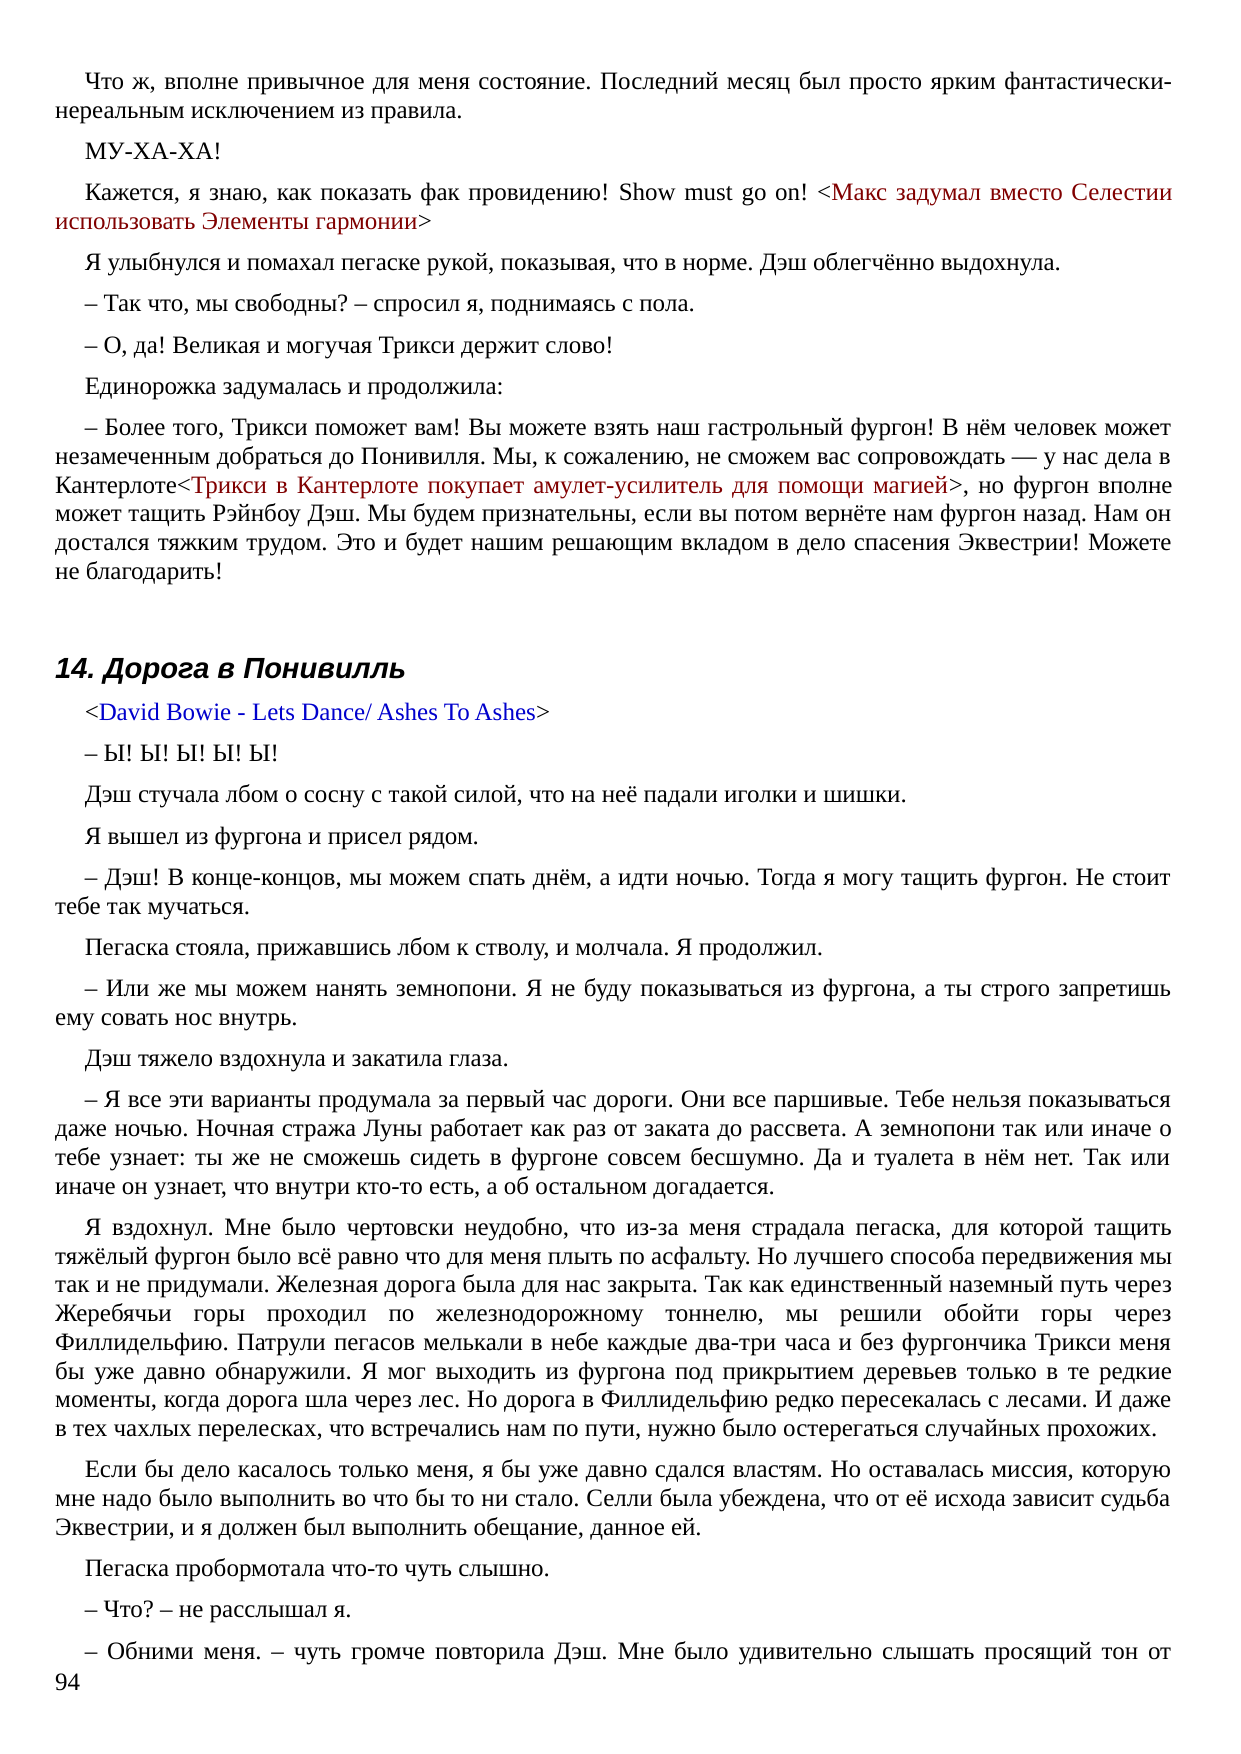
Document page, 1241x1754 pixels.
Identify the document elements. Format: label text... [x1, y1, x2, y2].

text – Я все эти варианты продумала за первый час дороги. Они все паршивые. Тебе нельзя показываться даже ночью. Ночная стража Луны работает как раз от заката до рассвета. А земнопони так или иначе о тебе узнает: ты же не сможешь сидеть в фургоне совсем бесшумно. Да и туалета в нём нет. Так или иначе он узнает, что внутри кто-то есть, а об остальном догадается. [55, 1084, 1173, 1199]
text Я вышел из фургона и присел рядом. [55, 821, 1173, 849]
text – Ы! Ы! Ы! Ы! Ы! [55, 738, 1173, 767]
text Если бы дело касалось только меня, я бы уже давно сдался властям. Но оставалась миссия, которую мне надо было выполнить во что бы то ни стало. Селли была убеждена, что от её исхода зависит судьба Эквестрии, и я должен был выполнить обещание, данное ей. [55, 1454, 1173, 1541]
text – Дэш! В конце-концов, мы можем спать днём, а идти ночью. Тогда я могу тащить фургон. Не стоит тебе так мучаться. [55, 862, 1173, 919]
text – Так что, мы свободны? – спросил я, поднимаясь с пола. [55, 288, 1173, 317]
text Пегаска пробормотала что-то чуть слышно. [55, 1553, 1173, 1582]
text – Что? – не расслышал я. [55, 1594, 1173, 1623]
text Дэш тяжело вздохнула и закатила глаза. [55, 1043, 1173, 1072]
text – Обними меня. – чуть громче повторила Дэш. Мне было удивительно слышать просящий тон от [55, 1636, 1173, 1664]
text Я вздохнул. Мне было чертовски неудобно, что из-за меня страдала пегаска, для которой тащить тяжёлый фургон было всё равно что для меня плыть по асфальту. Но лучшего способа передвижения мы так и не придумали. Железная дорога была для нас закрыта. Так как единственный наземный путь через Жеребячьи горы проходил по железнодорожному тоннелю, мы решили обойти горы через Филлидельфию. Патрули пегасов мелькали в небе каждые два-три часа и без фургончика Трикси меня бы уже давно обнаружили. Я мог выходить из фургона под прикрытием деревьев только в те редкие моменты, когда дорога шла через лес. Но дорога в Филлидельфию редко пересекалась с лесами. И даже в тех чахлых перелесках, что встречались нам по пути, нужно было остерегаться случайных прохожих. [55, 1212, 1173, 1442]
text – Или же мы можем нанять земнопони. Я не буду показываться из фургона, а ты строго запретишь ему совать нос внутрь. [55, 973, 1173, 1031]
subtitle 14. Дорога в Понивилль [55, 651, 1173, 684]
text <David Bowie - Lets Dance/ Ashes To Ashes> [55, 697, 1173, 726]
text Дэш стучала лбом о сосну с такой силой, что на неё падали иголки и шишки. [55, 779, 1173, 808]
text МУ-ХА-ХА! [55, 136, 1173, 165]
text Кажется, я знаю, как показать фак провидению! Show must go on! <Макс задумал вместо Селестии использовать Элементы гармонии> [55, 177, 1173, 235]
text Единорожка задумалась и продолжила: [55, 371, 1173, 400]
text – Более того, Трикси поможет вам! Вы можете взять наш гастрольный фургон! В нём человек может незамеченным добраться до Понивилля. Мы, к сожалению, не сможем вас сопровождать — у нас дела в Кантерлоте<Трикси в Кантерлоте покупает амулет-усилитель для помощи магией>, но фургон вполне может тащить Рэйнбоу Дэш. Мы будем признательны, если вы потом вернёте нам фургон назад. Нам он достался тяжким трудом. Это и будет нашим решающим вкладом в дело спасения Эквестрии! Можете не благодарить! [55, 412, 1173, 585]
text Я улыбнулся и помахал пегаске рукой, показывая, что в норме. Дэш облегчённо выдохнула. [55, 247, 1173, 276]
text Пегаска стояла, прижавшись лбом к стволу, и молчала. Я продолжил. [55, 932, 1173, 961]
text Что ж, вполне привычное для меня состояние. Последний месяц был просто ярким фантастически-нереальным исключением из правила. [55, 66, 1173, 123]
text – О, да! Великая и могучая Трикси держит слово! [55, 330, 1173, 358]
